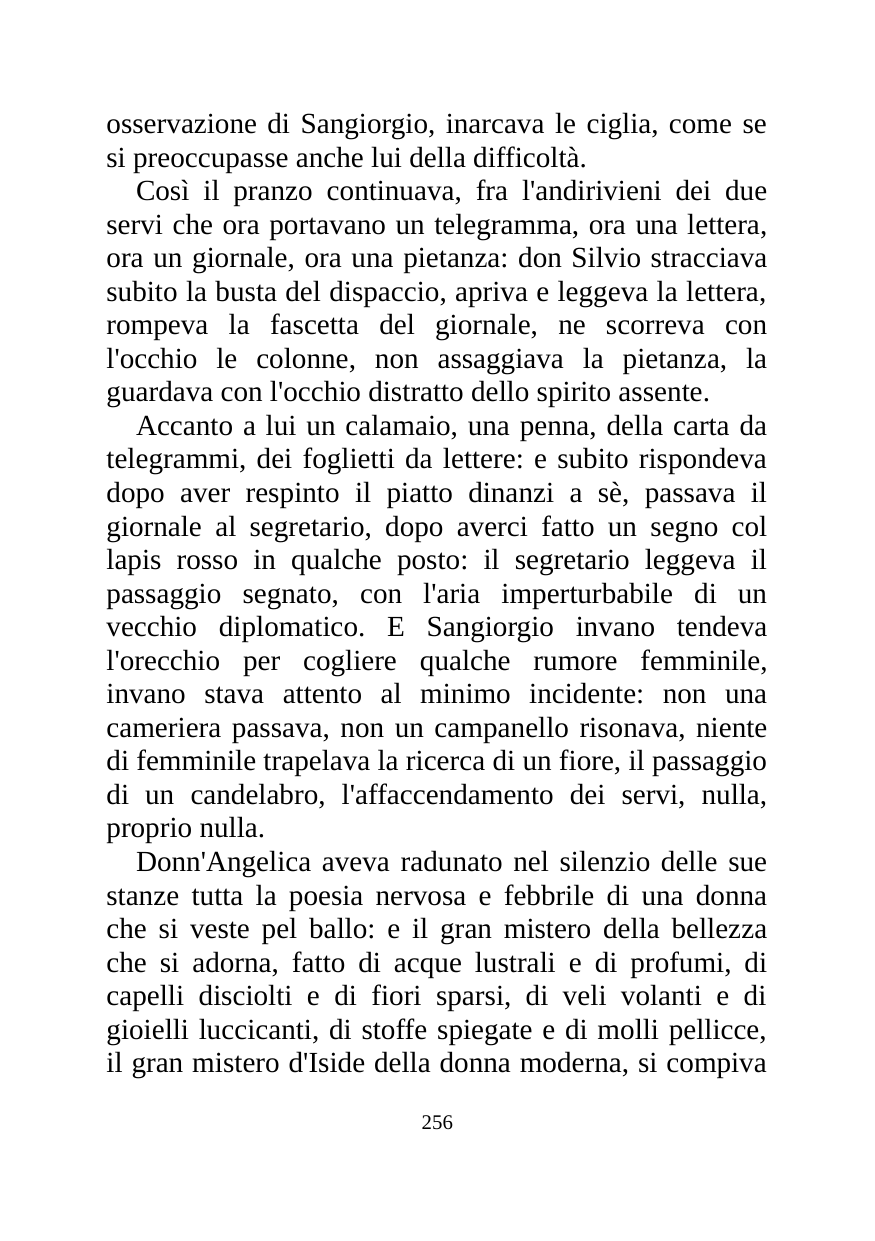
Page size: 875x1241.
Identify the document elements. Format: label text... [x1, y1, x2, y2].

text osservazione di Sangiorgio, inarcava le ciglia, come se si preoccupasse anche lui della difficoltà. [106, 106, 768, 173]
text Così il pranzo continuava, fra l'andirivieni dei due servi che ora portavano un telegramma, ora una lettera, ora un giornale, ora una pietanza: don Silvio stracciava subito la busta del dispaccio, apriva e leggeva la lettera, rompeva la fascetta del giornale, ne scorreva con l'occhio le colonne, non assaggiava la pietanza, la guardava con l'occhio distratto dello spirito assente. [106, 173, 768, 408]
text Donn'Angelica aveva radunato nel silenzio delle sue stanze tutta la poesia nervosa e febbrile di una donna che si veste pel ballo: e il gran mistero della bellezza che si adorna, fatto di acque lustrali e di profumi, di capelli disciolti e di fiori sparsi, di veli volanti e di gioielli luccicanti, di stoffe spiegate e di molli pellicce, il gran mistero d'Iside della donna moderna, si compiva [106, 844, 768, 1079]
text Accanto a lui un calamaio, una penna, della carta da telegrammi, dei foglietti da lettere: e subito rispondeva dopo aver respinto il piatto dinanzi a sè, passava il giornale al segretario, dopo averci fatto un segno col lapis rosso in qualche posto: il segretario leggeva il passaggio segnato, con l'aria imperturbabile di un vecchio diplomatico. E Sangiorgio invano tendeva l'orecchio per cogliere qualche rumore femminile, invano stava attento al minimo incidente: non una cameriera passava, non un campanello risonava, niente di femminile trapelava la ricerca di un fiore, il passaggio di un candelabro, l'affaccendamento dei servi, nulla, proprio nulla. [106, 408, 768, 844]
